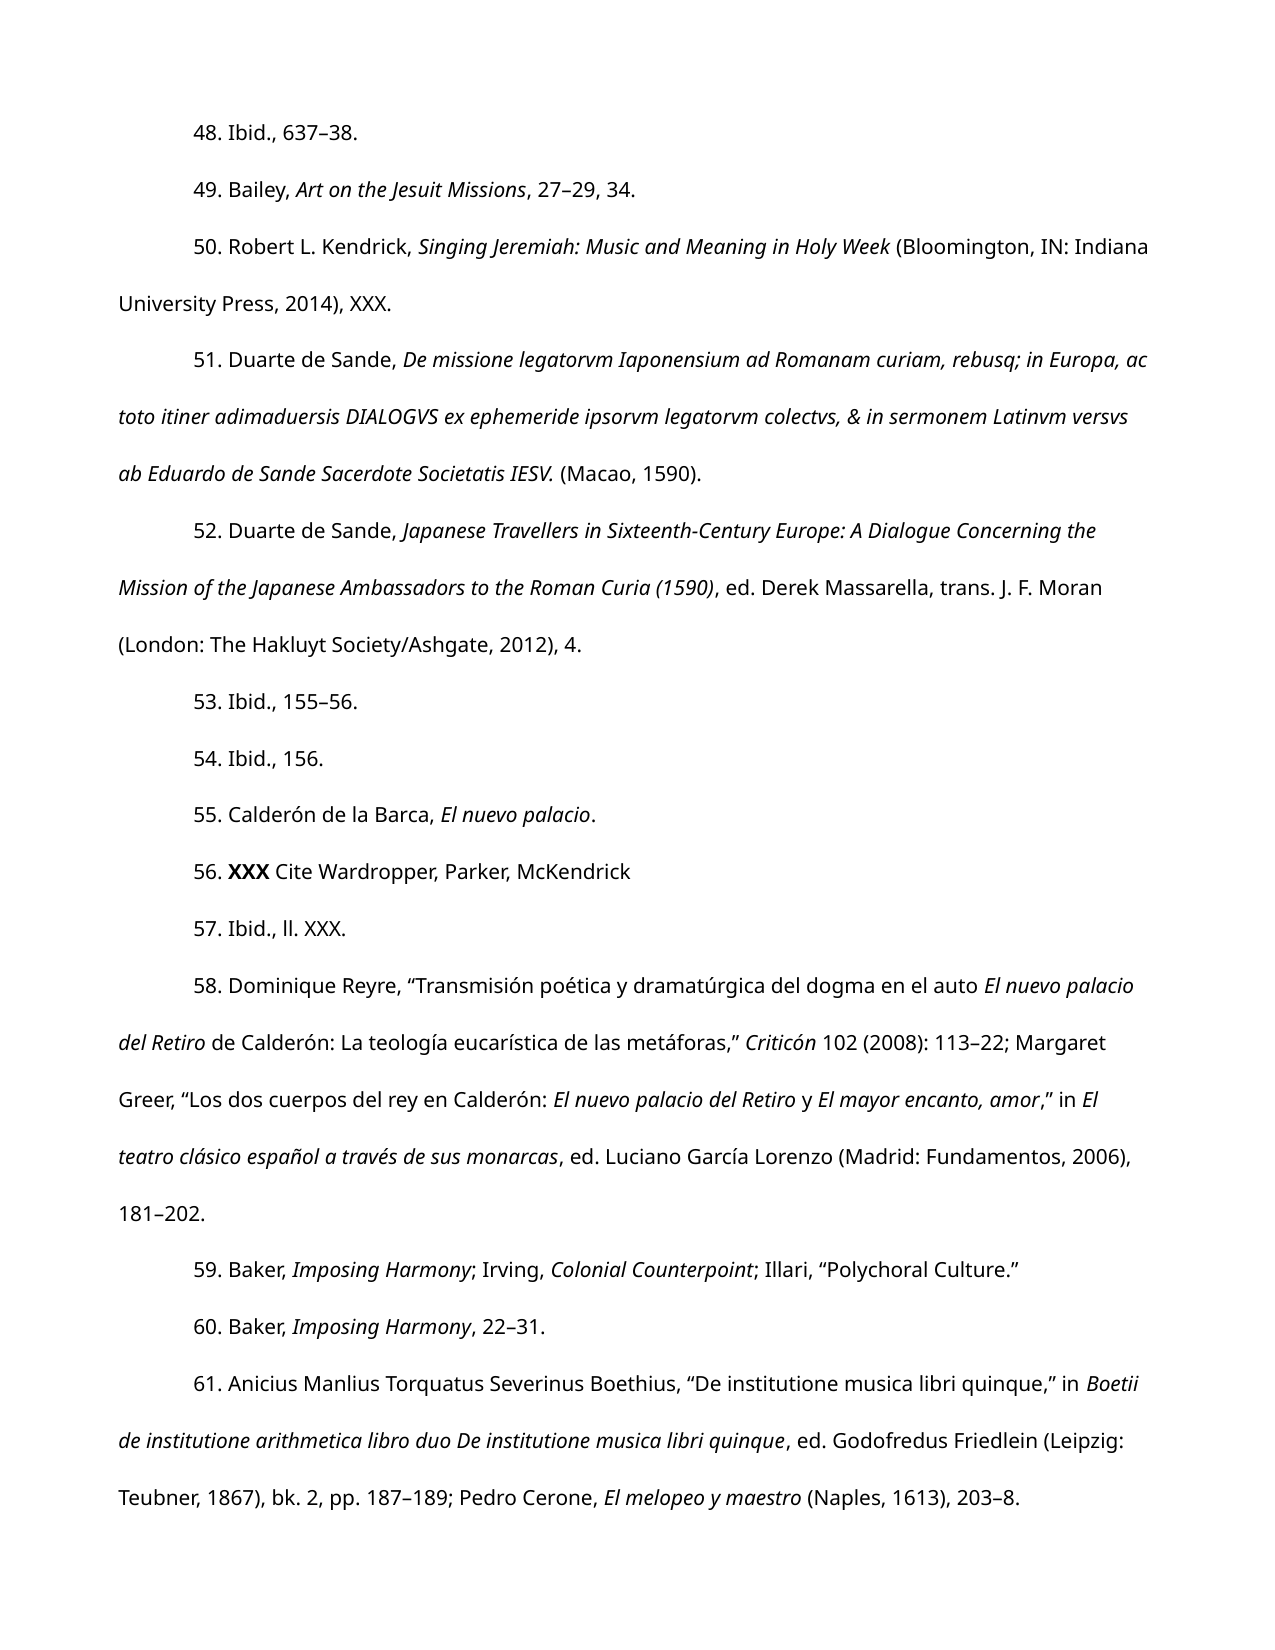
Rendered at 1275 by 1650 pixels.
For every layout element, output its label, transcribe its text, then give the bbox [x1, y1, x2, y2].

text Bailey, Art on the Jesuit Missions, 27–29, 34. [118, 175, 1157, 203]
text Anicius Manlius Torquatus Severinus Boethius, “De institutione musica libri quinque,” in Boetii de institutione arithmetica libro duo De institutione musica libri quinque, ed. Godofredus Friedlein (Leipzig: Teubner, 1867), bk. 2, pp. 187–189; Pedro Cerone, El melopeo y maestro (Naples, 1613), 203–8. [118, 1369, 1157, 1512]
text Robert L. Kendrick, Singing Jeremiah: Music and Meaning in Holy Week (Bloomington, IN: Indiana University Press, 2014), XXX. [118, 232, 1157, 317]
text Duarte de Sande, De missione legatorvm Iaponensium ad Romanam curiam, rebusq; in Europa, ac toto itiner adimaduersis DIALOGVS ex ephemeride ipsorvm legatorvm colectvs, & in sermonem Latinvm versvs ab Eduardo de Sande Sacerdote Societatis IESV. (Macao, 1590). [118, 346, 1157, 488]
text Calderón de la Barca, El nuevo palacio. [118, 801, 1157, 829]
text Baker, Imposing Harmony; Irving, Colonial Counterpoint; Illari, “Polychoral Culture.” [118, 1256, 1157, 1284]
text Ibid., ll. XXX. [118, 914, 1157, 943]
text Ibid., 155–56. [118, 687, 1157, 715]
text Baker, Imposing Harmony, 22–31. [118, 1312, 1157, 1341]
text Ibid., 156. [118, 744, 1157, 772]
text Duarte de Sande, Japanese Travellers in Sixteenth-Century Europe: A Dialogue Concerning the Mission of the Japanese Ambassadors to the Roman Curia (1590), ed. Derek Massarella, trans. J. F. Moran (London: The Hakluyt Society/Ashgate, 2012), 4. [118, 516, 1157, 658]
text Ibid., 637–38. [118, 118, 1157, 147]
text XXX Cite Wardropper, Parker, McKendrick [118, 857, 1157, 886]
text Dominique Reyre, “Transmisión poética y dramatúrgica del dogma en el auto El nuevo palacio del Retiro de Calderón: La teología eucarística de las metáforas,” Criticón 102 (2008): 113–22; Margaret Greer, “Los dos cuerpos del rey en Calderón: El nuevo palacio del Retiro y El mayor encanto, amor,” in El teatro clásico español a través de sus monarcas, ed. Luciano García Lorenzo (Madrid: Fundamentos, 2006), 181–202. [118, 971, 1157, 1227]
